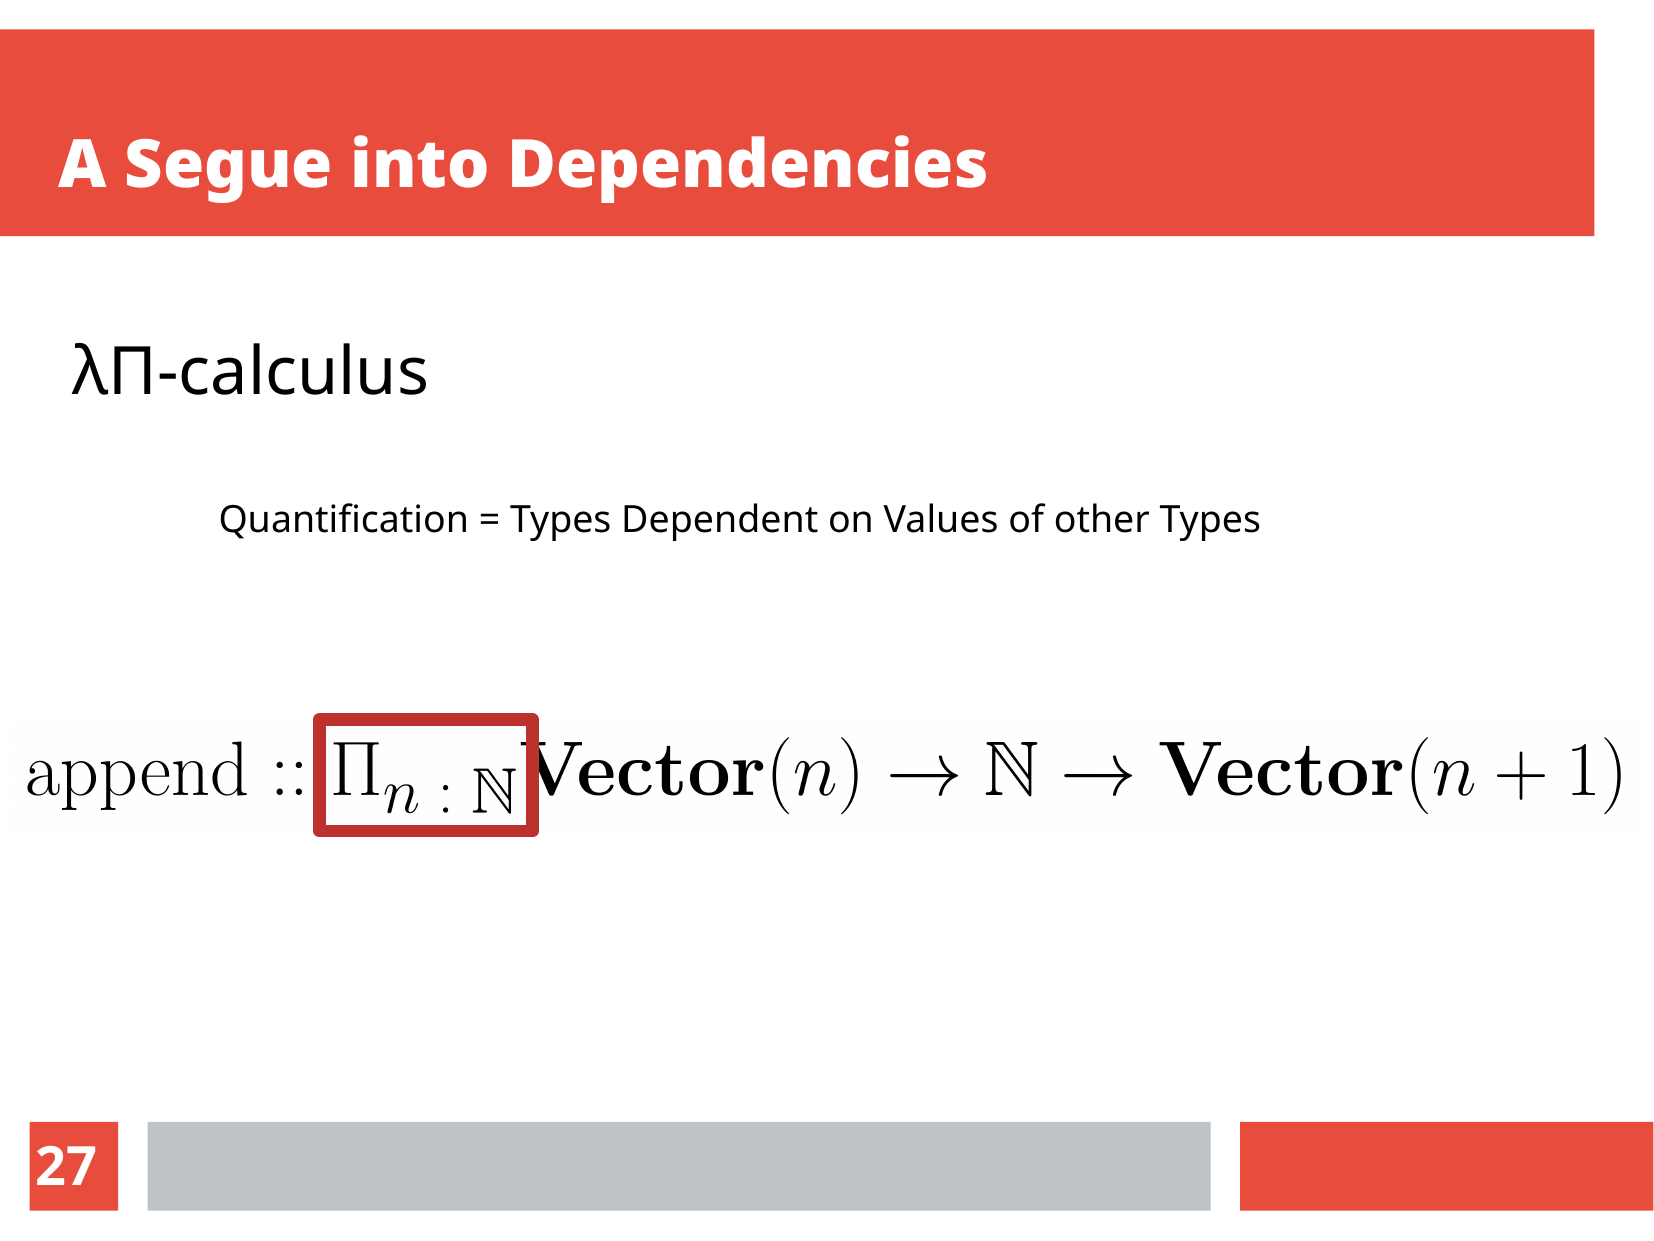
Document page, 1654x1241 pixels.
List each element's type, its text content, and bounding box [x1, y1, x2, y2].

picture [326, 726, 526, 825]
picture [9, 717, 313, 832]
text_box Quantification = Types Dependent on Values of other Types [203, 485, 1350, 544]
picture [539, 717, 1638, 832]
text_box λΠ-calculus [57, 315, 471, 408]
title A Segue into Dependencies [59, 58, 1595, 207]
text_box 27 [20, 1119, 254, 1210]
